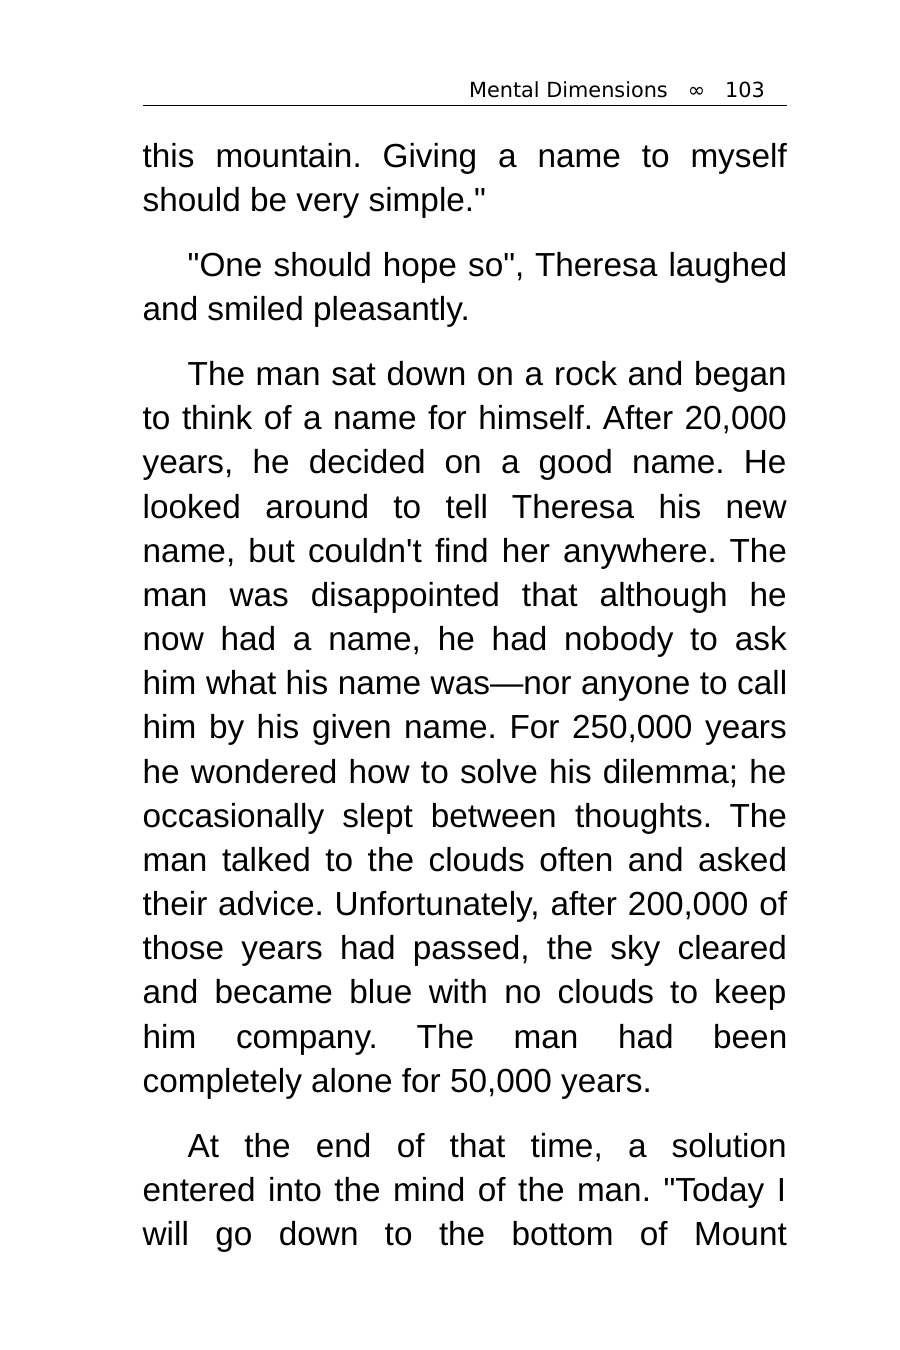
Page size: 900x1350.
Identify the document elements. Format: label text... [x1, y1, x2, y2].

text At the end of that time, a solution entered into the mind of the man. "Today I will go down to the bottom of Mount [142, 1126, 787, 1253]
text this mountain. Giving a name to myself should be very simple." [142, 136, 787, 218]
text The man sat down on a rock and began to think of a name for himself. After 20,000 years, he decided on a good name. He looked around to tell Theresa his new name, but couldn't find her anywhere. The man was disappointed that although he now had a name, he had nobody to ask him what his name was—nor anyone to call him by his given name. For 250,000 years he wondered how to solve his dilemma; he occasionally slept between thoughts. The man talked to the clouds often and asked their advice. Unfortunately, after 200,000 of those years had passed, the sky cleared and became blue with no clouds to keep him company. The man had been completely alone for 50,000 years. [142, 354, 787, 1099]
text "One should hope so", Theresa laughed and smiled pleasantly. [142, 245, 787, 328]
